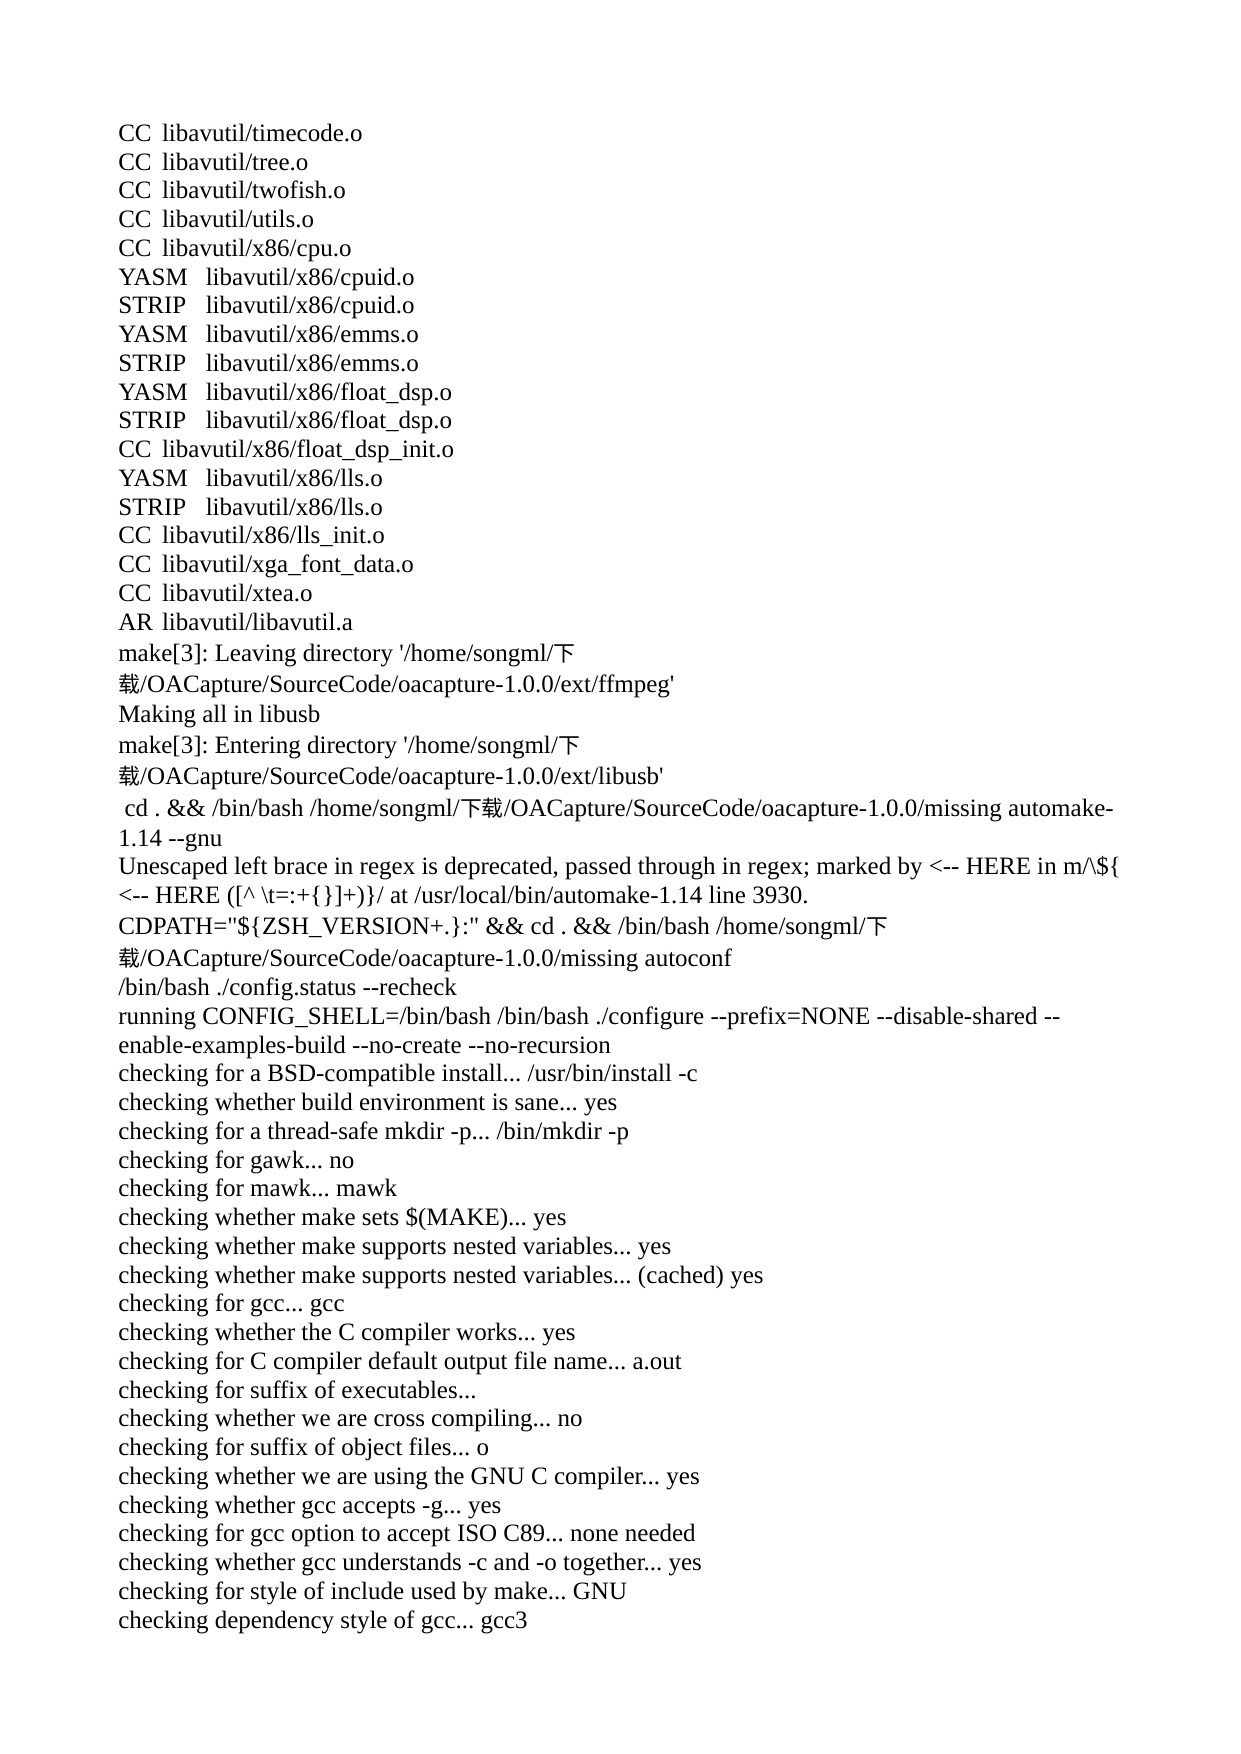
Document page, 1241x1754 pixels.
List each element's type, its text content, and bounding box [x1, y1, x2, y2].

text STRIP libavutil/x86/cpuid.o [118, 291, 1122, 319]
text Unescaped left brace in regex is deprecated, passed through in regex; marked by <-- HERE in m/\${ <-- HERE ([^ \t=:+{}]+)}/ at /usr/local/bin/automake-1.14 line 3930. [118, 851, 1122, 909]
text Making all in libusb [118, 699, 1122, 728]
text checking whether make sets $(MAKE)... yes [118, 1202, 1122, 1231]
text checking whether gcc understands -c and -o together... yes [118, 1547, 1122, 1576]
text CC libavutil/x86/float_dsp_init.o [118, 434, 1122, 463]
text checking for C compiler default output file name... a.out [118, 1346, 1122, 1375]
text checking for gcc... gcc [118, 1288, 1122, 1317]
text CC libavutil/x86/cpu.o [118, 233, 1122, 262]
text /bin/bash ./config.status --recheck [118, 972, 1122, 1001]
text cd . && /bin/bash /home/songml/下载/OACapture/SourceCode/oacapture-1.0.0/missing automake-1.14 --gnu [118, 791, 1122, 851]
text YASM libavutil/x86/emms.o [118, 319, 1122, 348]
text running CONFIG_SHELL=/bin/bash /bin/bash ./configure --prefix=NONE --disable-shared --enable-examples-build --no-create --no-recursion [118, 1001, 1122, 1058]
text STRIP libavutil/x86/float_dsp.o [118, 406, 1122, 434]
text checking for a BSD-compatible install... /usr/bin/install -c [118, 1058, 1122, 1087]
text CC libavutil/xtea.o [118, 578, 1122, 607]
text checking for gawk... no [118, 1145, 1122, 1173]
text CC libavutil/twofish.o [118, 176, 1122, 204]
text checking whether the C compiler works... yes [118, 1317, 1122, 1346]
text YASM libavutil/x86/cpuid.o [118, 262, 1122, 291]
text checking for suffix of executables... [118, 1375, 1122, 1403]
text YASM libavutil/x86/float_dsp.o [118, 377, 1122, 406]
text CC libavutil/tree.o [118, 147, 1122, 176]
text checking whether we are cross compiling... no [118, 1403, 1122, 1432]
text checking for a thread-safe mkdir -p... /bin/mkdir -p [118, 1116, 1122, 1145]
text checking for mawk... mawk [118, 1173, 1122, 1202]
text STRIP libavutil/x86/emms.o [118, 348, 1122, 377]
text checking whether we are using the GNU C compiler... yes [118, 1461, 1122, 1490]
text checking for gcc option to accept ISO C89... none needed [118, 1518, 1122, 1547]
text YASM libavutil/x86/lls.o [118, 463, 1122, 492]
text CDPATH="${ZSH_VERSION+.}:" && cd . && /bin/bash /home/songml/下载/OACapture/SourceCode/oacapture-1.0.0/missing autoconf [118, 909, 1122, 972]
text make[3]: Leaving directory '/home/songml/下载/OACapture/SourceCode/oacapture-1.0.0/ext/ffmpeg' [118, 636, 1122, 699]
text STRIP libavutil/x86/lls.o [118, 492, 1122, 521]
text checking whether gcc accepts -g... yes [118, 1490, 1122, 1518]
text CC libavutil/utils.o [118, 204, 1122, 233]
text CC libavutil/x86/lls_init.o [118, 521, 1122, 549]
text checking for suffix of object files... o [118, 1432, 1122, 1461]
text checking whether make supports nested variables... (cached) yes [118, 1260, 1122, 1288]
text make[3]: Entering directory '/home/songml/下载/OACapture/SourceCode/oacapture-1.0.0/ext/libusb' [118, 728, 1122, 791]
text checking for style of include used by make... GNU [118, 1576, 1122, 1605]
text checking dependency style of gcc... gcc3 [118, 1605, 1122, 1633]
text checking whether make supports nested variables... yes [118, 1231, 1122, 1260]
text checking whether build environment is sane... yes [118, 1087, 1122, 1116]
text AR libavutil/libavutil.a [118, 607, 1122, 636]
text CC libavutil/timecode.o [118, 118, 1122, 147]
text CC libavutil/xga_font_data.o [118, 549, 1122, 578]
